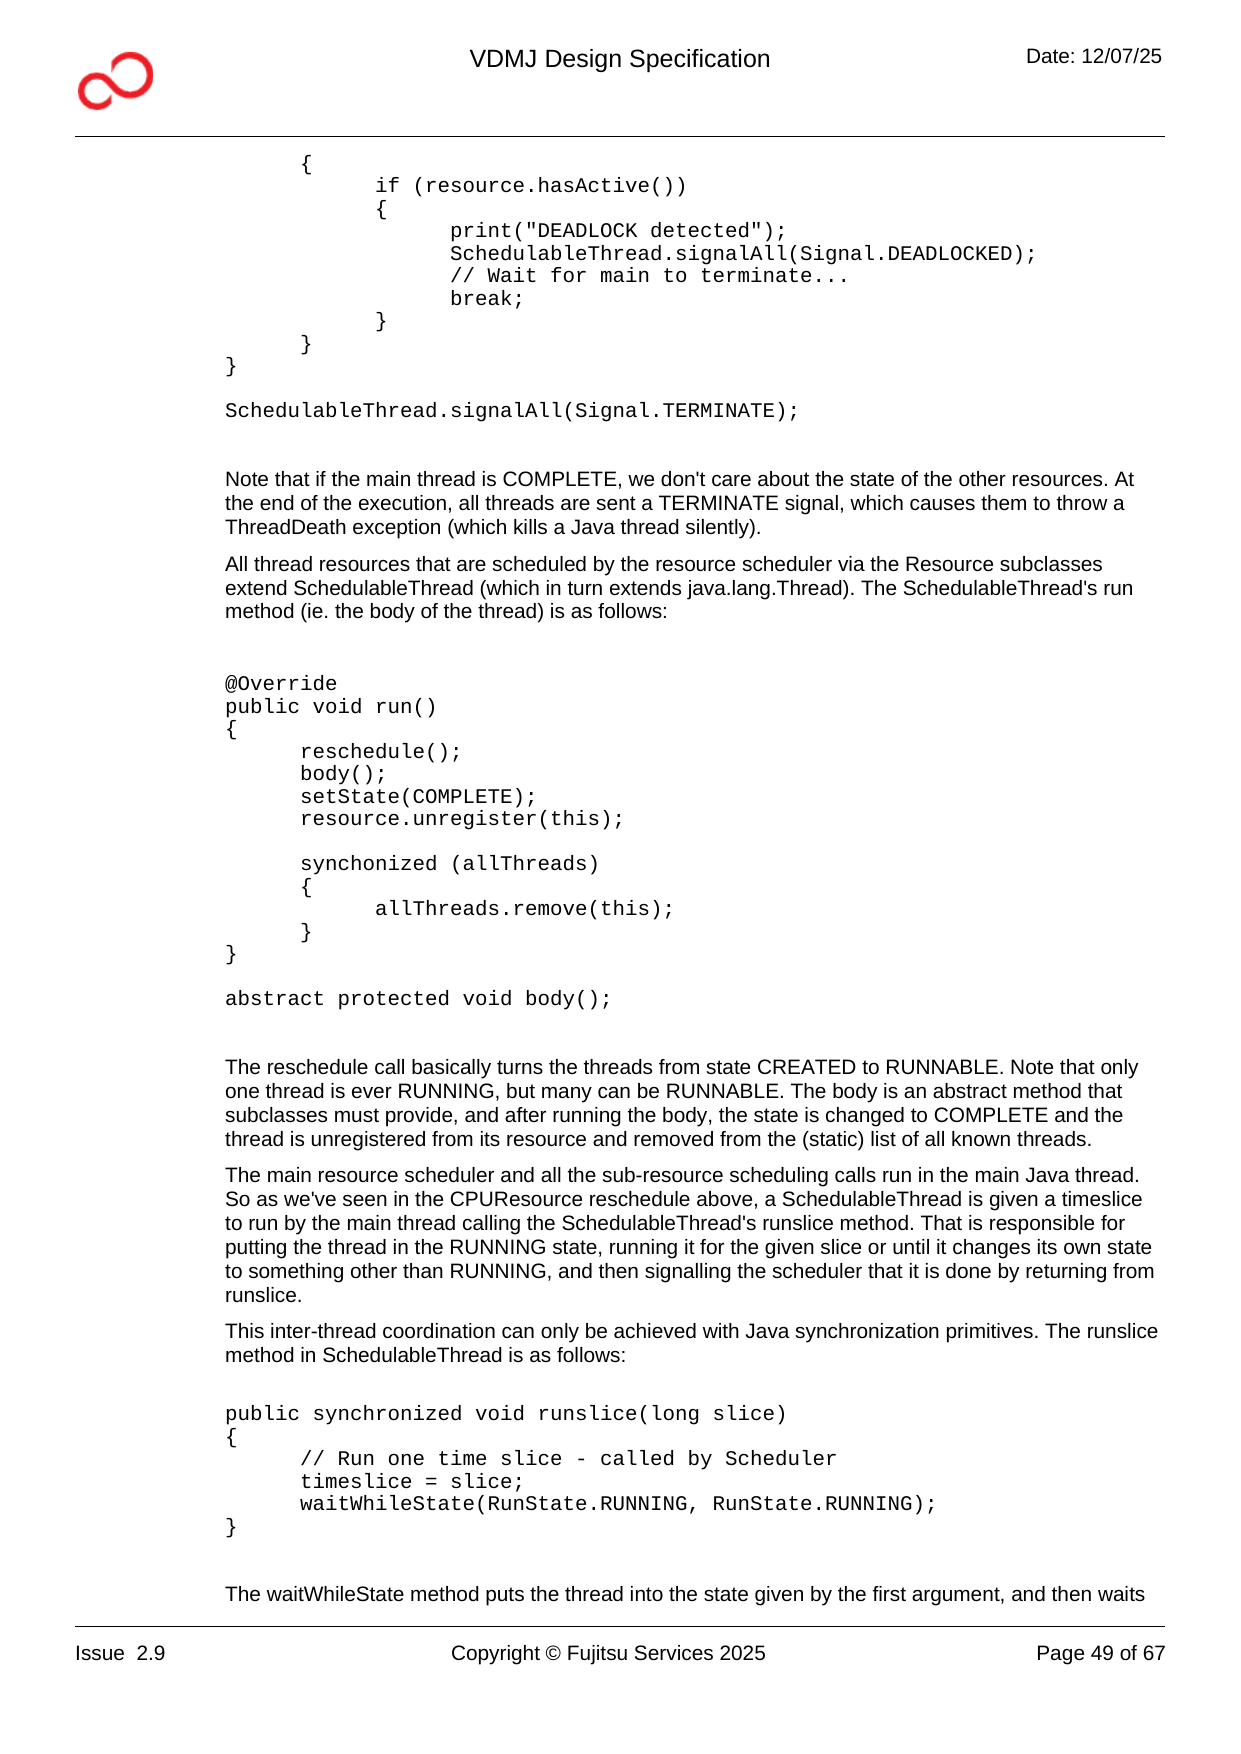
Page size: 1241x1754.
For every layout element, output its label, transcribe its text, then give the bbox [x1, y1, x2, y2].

text { [225, 197, 1165, 220]
text // Run one time slice - called by Scheduler [225, 1448, 1165, 1470]
picture [78, 44, 153, 120]
text The waitWhileState method puts the thread into the state given by the first argument, and then waits [225, 1583, 1165, 1607]
text setState(COMPLETE); [225, 785, 1165, 808]
text SchedulableThread.signalAll(Signal.DEADLOCKED); [225, 242, 1165, 265]
text waitWhileState(RunState.RUNNING, RunState.RUNNING); [225, 1493, 1165, 1515]
text } [225, 1515, 1165, 1538]
text public synchronized void runslice(long slice) [225, 1403, 1165, 1425]
text // Wait for main to terminate... [225, 265, 1165, 287]
text allThreads.remove(this); [225, 898, 1165, 920]
text SchedulableThread.signalAll(Signal.TERMINATE); [225, 400, 1165, 422]
text Note that if the main thread is COMPLETE, we don't care about the state of the other resources. At the end of the execution, all threads are sent a TERMINATE signal, which causes them to throw a ThreadDeath exception (which kills a Java thread silently). [225, 467, 1165, 539]
text break; [225, 287, 1165, 310]
text synchonized (allThreads) [225, 853, 1165, 875]
text This inter-thread coordination can only be achieved with Java synchronization primitives. The runslice method in SchedulableThread is as follows: [225, 1320, 1165, 1368]
text All thread resources that are scheduled by the resource scheduler via the Resource subclasses extend SchedulableThread (which in turn extends java.lang.Thread). The SchedulableThread's run method (ie. the body of the thread) is as follows: [225, 552, 1165, 624]
text if (resource.hasActive()) [225, 175, 1165, 197]
text } [225, 332, 1165, 355]
text } [225, 355, 1165, 377]
text } [225, 310, 1165, 332]
text print("DEADLOCK detected"); [225, 220, 1165, 242]
text @Override [225, 673, 1165, 695]
text { [225, 875, 1165, 898]
text reschedule(); [225, 740, 1165, 763]
text The reschedule call basically turns the threads from state CREATED to RUNNABLE. Note that only one thread is ever RUNNING, but many can be RUNNABLE. The body is an abstract method that subclasses must provide, and after running the body, the state is changed to COMPLETE and the thread is unregistered from its resource and removed from the (static) list of all known threads. [225, 1055, 1165, 1151]
text { [225, 1425, 1165, 1448]
text { [225, 152, 1165, 175]
text { [225, 718, 1165, 740]
text public void run() [225, 695, 1165, 718]
text The main resource scheduler and all the sub-resource scheduling calls run in the main Java thread. So as we've seen in the CPUResource reschedule above, a SchedulableThread is given a timeslice to run by the main thread calling the SchedulableThread's runslice method. That is responsible for putting the thread in the RUNNING state, running it for the given slice or until it changes its own state to something other than RUNNING, and then signalling the scheduler that it is done by returning from runslice. [225, 1163, 1165, 1307]
text } [225, 943, 1165, 965]
text resource.unregister(this); [225, 808, 1165, 830]
text abstract protected void body(); [225, 988, 1165, 1010]
text } [225, 920, 1165, 943]
text timeslice = slice; [225, 1470, 1165, 1493]
text body(); [225, 763, 1165, 785]
